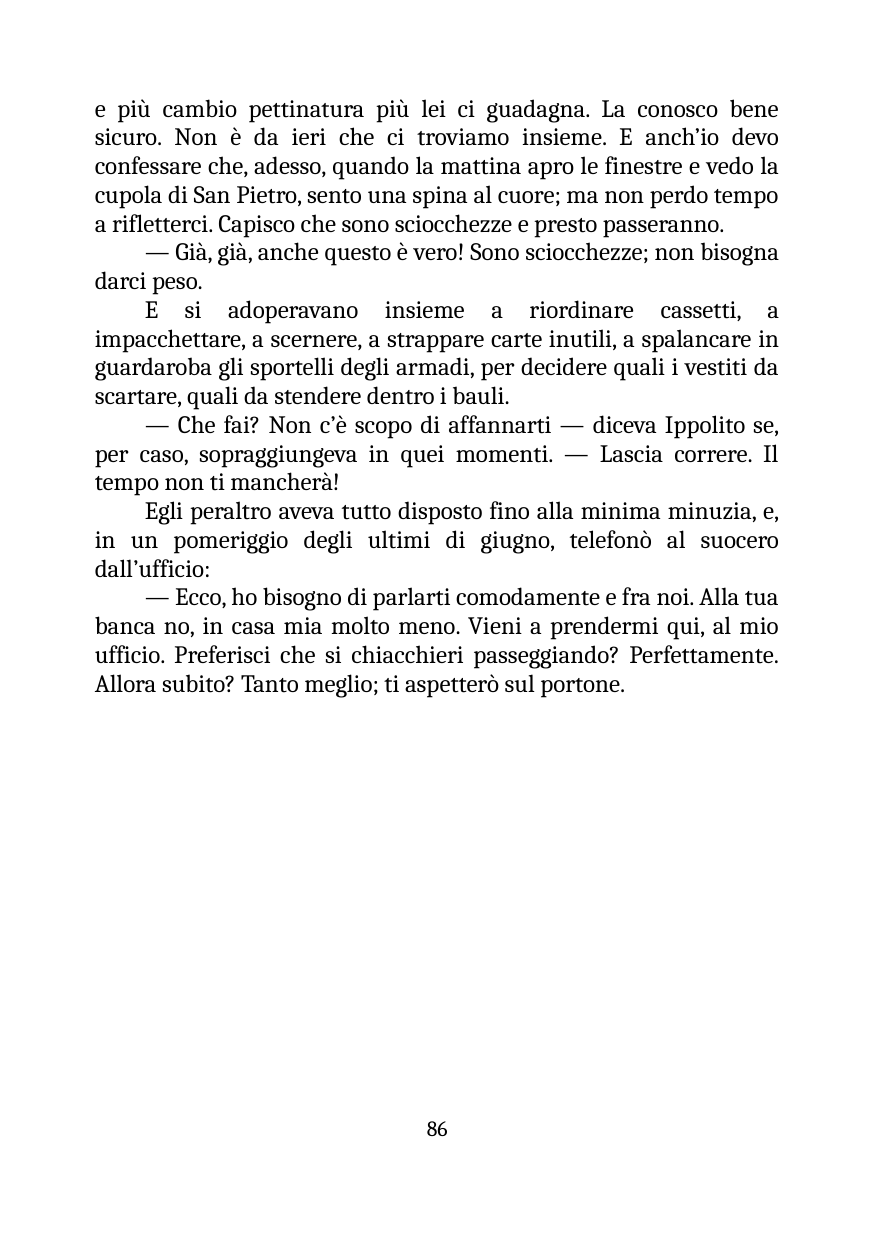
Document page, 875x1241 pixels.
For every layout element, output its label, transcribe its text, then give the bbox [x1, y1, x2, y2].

text Egli peraltro aveva tutto disposto fino alla minima minuzia, e, in un pomeriggio degli ultimi di giugno, telefonò al suocero dall’ufficio: [94, 497, 779, 583]
text — Già, già, anche questo è vero! Sono sciocchezze; non bisogna darci peso. [94, 238, 779, 296]
text E si adoperavano insieme a riordinare cassetti, a impacchettare, a scernere, a strappare carte inutili, a spalancare in guardaroba gli sportelli degli armadi, per decidere quali i vestiti da scartare, quali da stendere dentro i bauli. [94, 296, 779, 411]
text — Ecco, ho bisogno di parlarti comodamente e fra noi. Alla tua banca no, in casa mia molto meno. Vieni a prendermi qui, al mio ufficio. Preferisci che si chiacchieri passeggiando? Perfettamente. Allora subito? Tanto meglio; ti aspetterò sul portone. [94, 583, 779, 698]
text — Che fai? Non c’è scopo di affannarti — diceva Ippolito se, per caso, sopraggiungeva in quei momenti. — Lascia correre. Il tempo non ti mancherà! [94, 411, 779, 497]
text e più cambio pettinatura più lei ci guadagna. La conosco bene sicuro. Non è da ieri che ci troviamo insieme. E anch’io devo confessare che, adesso, quando la mattina apro le finestre e vedo la cupola di San Pietro, sento una spina al cuore; ma non perdo tempo a rifletterci. Capisco che sono sciocchezze e presto passeranno. [94, 94, 779, 238]
